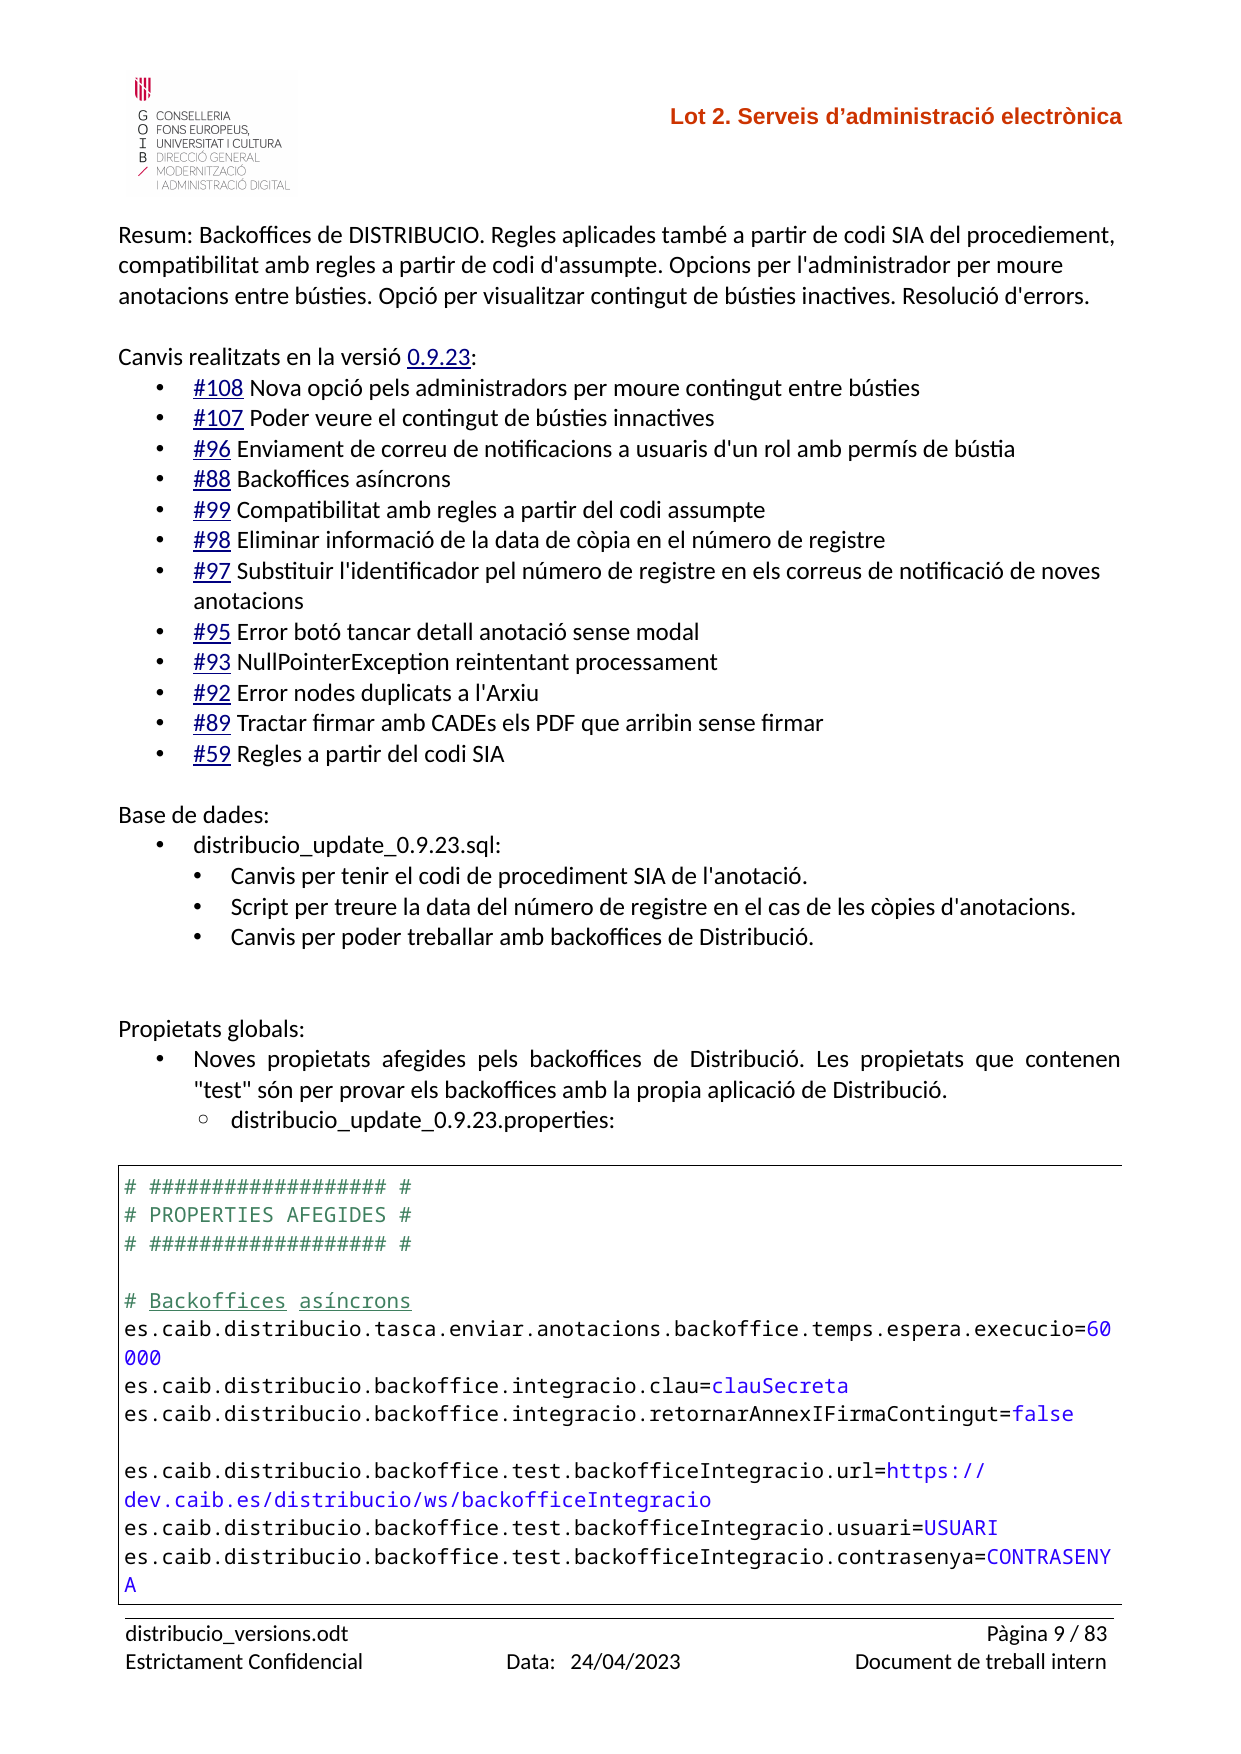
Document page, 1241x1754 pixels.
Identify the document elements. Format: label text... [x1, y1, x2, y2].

list #97 Substituir l'identificador pel número de registre en els correus de notificació de noves anotacions [156, 555, 1122, 616]
list #89 Tractar firmar amb CADEs els PDF que arribin sense firmar [156, 707, 1122, 738]
list Canvis per tenir el codi de procediment SIA de l'anotació. [193, 860, 1122, 891]
list #95 Error botó tancar detall anotació sense modal [156, 616, 1122, 646]
list #93 NullPointerException reintentant processament [156, 646, 1122, 677]
text Resum: Backoffices de DISTRIBUCIO. Regles aplicades també a partir de codi SIA del procediement, compatibilitat amb regles a partir de codi d'assumpte. Opcions per l'administrador per moure anotacions entre bústies. Opció per visualitzar contingut de bústies inactives. Resolució d'errors. [118, 219, 1122, 311]
text Base de dades: [118, 799, 1122, 829]
list #92 Error nodes duplicats a l'Arxiu [156, 677, 1122, 707]
list Script per treure la data del número de registre en el cas de les còpies d'anotacions. [193, 891, 1122, 921]
list Noves propietats afegides pels backoffices de Distribució. Les propietats que contenen "test" són per provar els backoffices amb la propia aplicació de Distribució. [156, 1043, 1122, 1104]
list #107 Poder veure el contingut de bústies innactives [156, 402, 1122, 433]
list #98 Eliminar informació de la data de còpia en el número de registre [156, 524, 1122, 555]
text Canvis realitzats en la versió 0.9.23: [118, 341, 1122, 372]
picture [126, 70, 299, 197]
list distribucio_update_0.9.23.sql: [156, 829, 1122, 860]
list #88 Backoffices asíncrons [156, 463, 1122, 494]
list Canvis per poder treballar amb backoffices de Distribució. [193, 921, 1122, 952]
list #108 Nova opció pels administradors per moure contingut entre bústies [156, 372, 1122, 402]
list #59 Regles a partir del codi SIA [156, 738, 1122, 768]
table_header # ################### # # PROPERTIES AFEGIDES # # ################### # # Backoffices asíncrons es.caib.distribucio.tasca.enviar.anotacions.backoffice.temps.espera.execucio=60000 es.caib.distribucio.backoffice.integracio.clau=clauSecreta es.caib.distribucio.backoffice.integracio.retornarAnnexIFirmaContingut=false es.caib.distribucio.backoffice.test.backofficeIntegracio.url=https://dev.caib.es/distribucio/ws/backofficeIntegracio es.caib.distribucio.backoffice.test.backofficeIntegracio.usuari=USUARI es.caib.distribucio.backoffice.test.backofficeIntegracio.contrasenya=CONTRASENYA [119, 1166, 1122, 1604]
list #99 Compatibilitat amb regles a partir del codi assumpte [156, 494, 1122, 524]
list distribucio_update_0.9.23.properties: [193, 1104, 1122, 1135]
list #96 Enviament de correu de notificacions a usuaris d'un rol amb permís de bústia [156, 433, 1122, 463]
text Propietats globals: [118, 1013, 1122, 1043]
